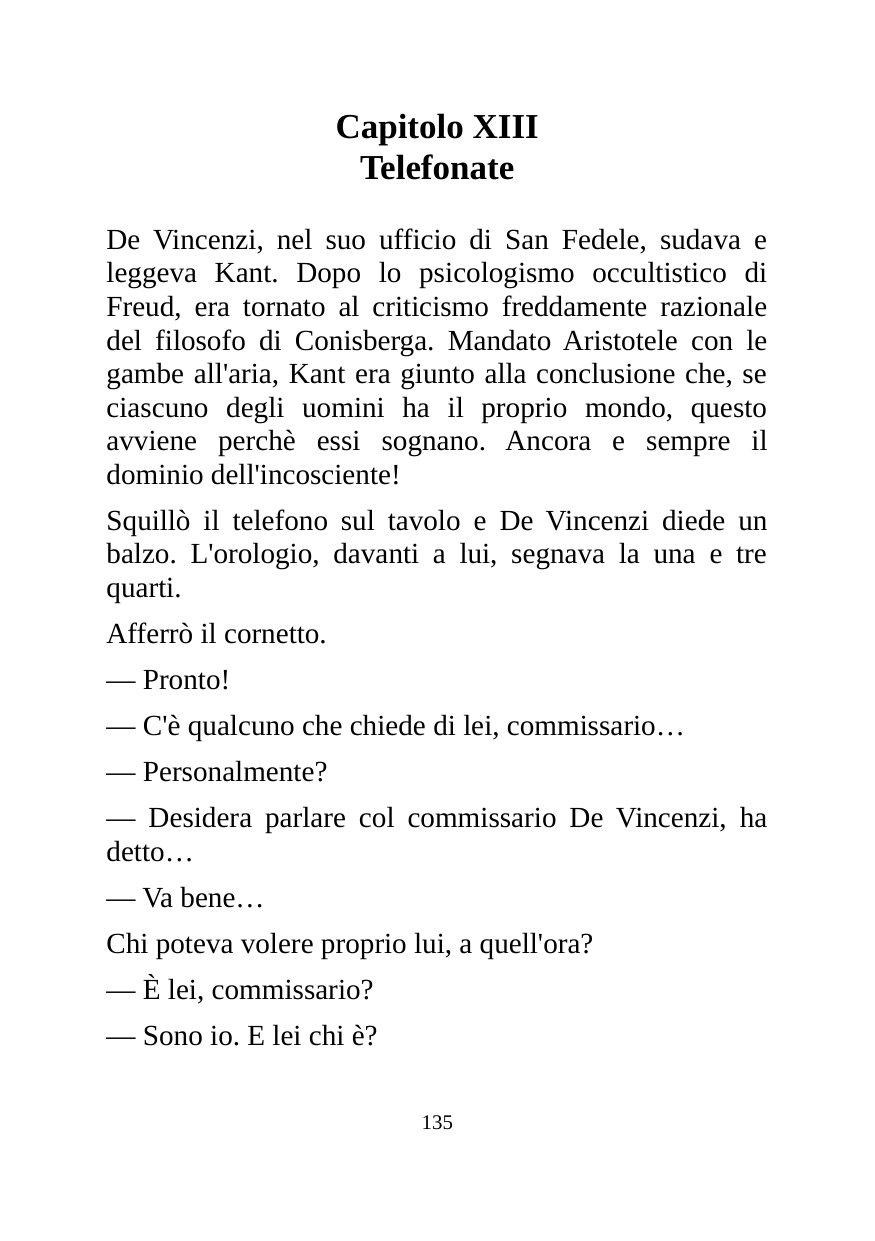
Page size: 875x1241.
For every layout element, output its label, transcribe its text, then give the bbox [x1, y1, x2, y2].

text — C'è qualcuno che chiede di lei, commissario… [106, 708, 768, 742]
text — Personalmente? [106, 754, 768, 788]
text — Va bene… [106, 880, 768, 913]
text — Sono io. E lei chi è? [106, 1018, 768, 1051]
text — È lei, commissario? [106, 972, 768, 1005]
text Afferrò il cornetto. [106, 616, 768, 649]
subtitle Capitolo XIII Telefonate [106, 106, 768, 187]
text Chi poteva volere proprio lui, a quell'ora? [106, 926, 768, 959]
text Squillò il telefono sul tavolo e De Vincenzi diede un balzo. L'orologio, davanti a lui, segnava la una e tre quarti. [106, 503, 768, 603]
text De Vincenzi, nel suo ufficio di San Fedele, sudava e leggeva Kant. Dopo lo psicologismo occultistico di Freud, era tornato al criticismo freddamente razionale del filosofo di Conisberga. Mandato Aristotele con le gambe all'aria, Kant era giunto alla conclusione che, se ciascuno degli uomini ha il proprio mondo, questo avviene perchè essi sognano. Ancora e sempre il dominio dell'incosciente! [106, 222, 768, 490]
text — Desidera parlare col commissario De Vincenzi, ha detto… [106, 800, 768, 867]
text — Pronto! [106, 662, 768, 696]
